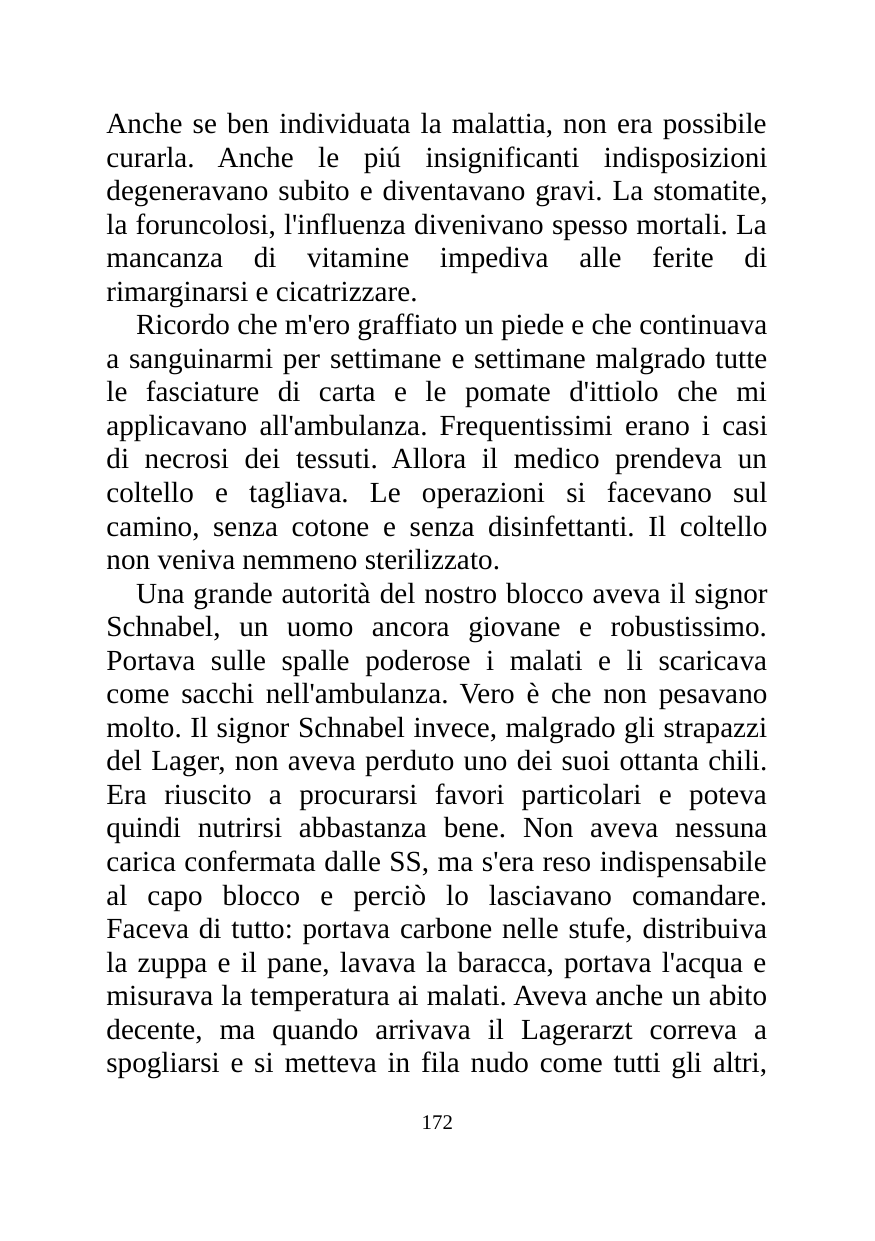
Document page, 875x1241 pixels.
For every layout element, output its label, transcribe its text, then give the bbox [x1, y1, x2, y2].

text Ricordo che m'ero graffiato un piede e che continuava a sanguinarmi per settimane e settimane malgrado tutte le fasciature di carta e le pomate d'ittiolo che mi applicavano all'ambulanza. Frequentissimi erano i casi di necrosi dei tessuti. Allora il medico prendeva un coltello e tagliava. Le operazioni si facevano sul camino, senza cotone e senza disinfettanti. Il coltello non veniva nemmeno sterilizzato. [106, 307, 768, 576]
text Anche se ben individuata la malattia, non era possibile curarla. Anche le piú insignificanti indisposizioni degeneravano subito e diventavano gravi. La stomatite, la foruncolosi, l'influenza divenivano spesso mortali. La mancanza di vitamine impediva alle ferite di rimarginarsi e cicatrizzare. [106, 106, 768, 307]
text Una grande autorità del nostro blocco aveva il signor Schnabel, un uomo ancora giovane e robustissimo. Portava sulle spalle poderose i malati e li scaricava come sacchi nell'ambulanza. Vero è che non pesavano molto. Il signor Schnabel invece, malgrado gli strapazzi del Lager, non aveva perduto uno dei suoi ottanta chili. Era riuscito a procurarsi favori particolari e poteva quindi nutrirsi abbastanza bene. Non aveva nessuna carica confermata dalle SS, ma s'era reso indispensabile al capo blocco e perciò lo lasciavano comandare. Faceva di tutto: portava carbone nelle stufe, distribuiva la zuppa e il pane, lavava la baracca, portava l'acqua e misurava la temperatura ai malati. Aveva anche un abito decente, ma quando arrivava il Lagerarzt correva a spogliarsi e si metteva in fila nudo come tutti gli altri, [106, 576, 768, 1079]
